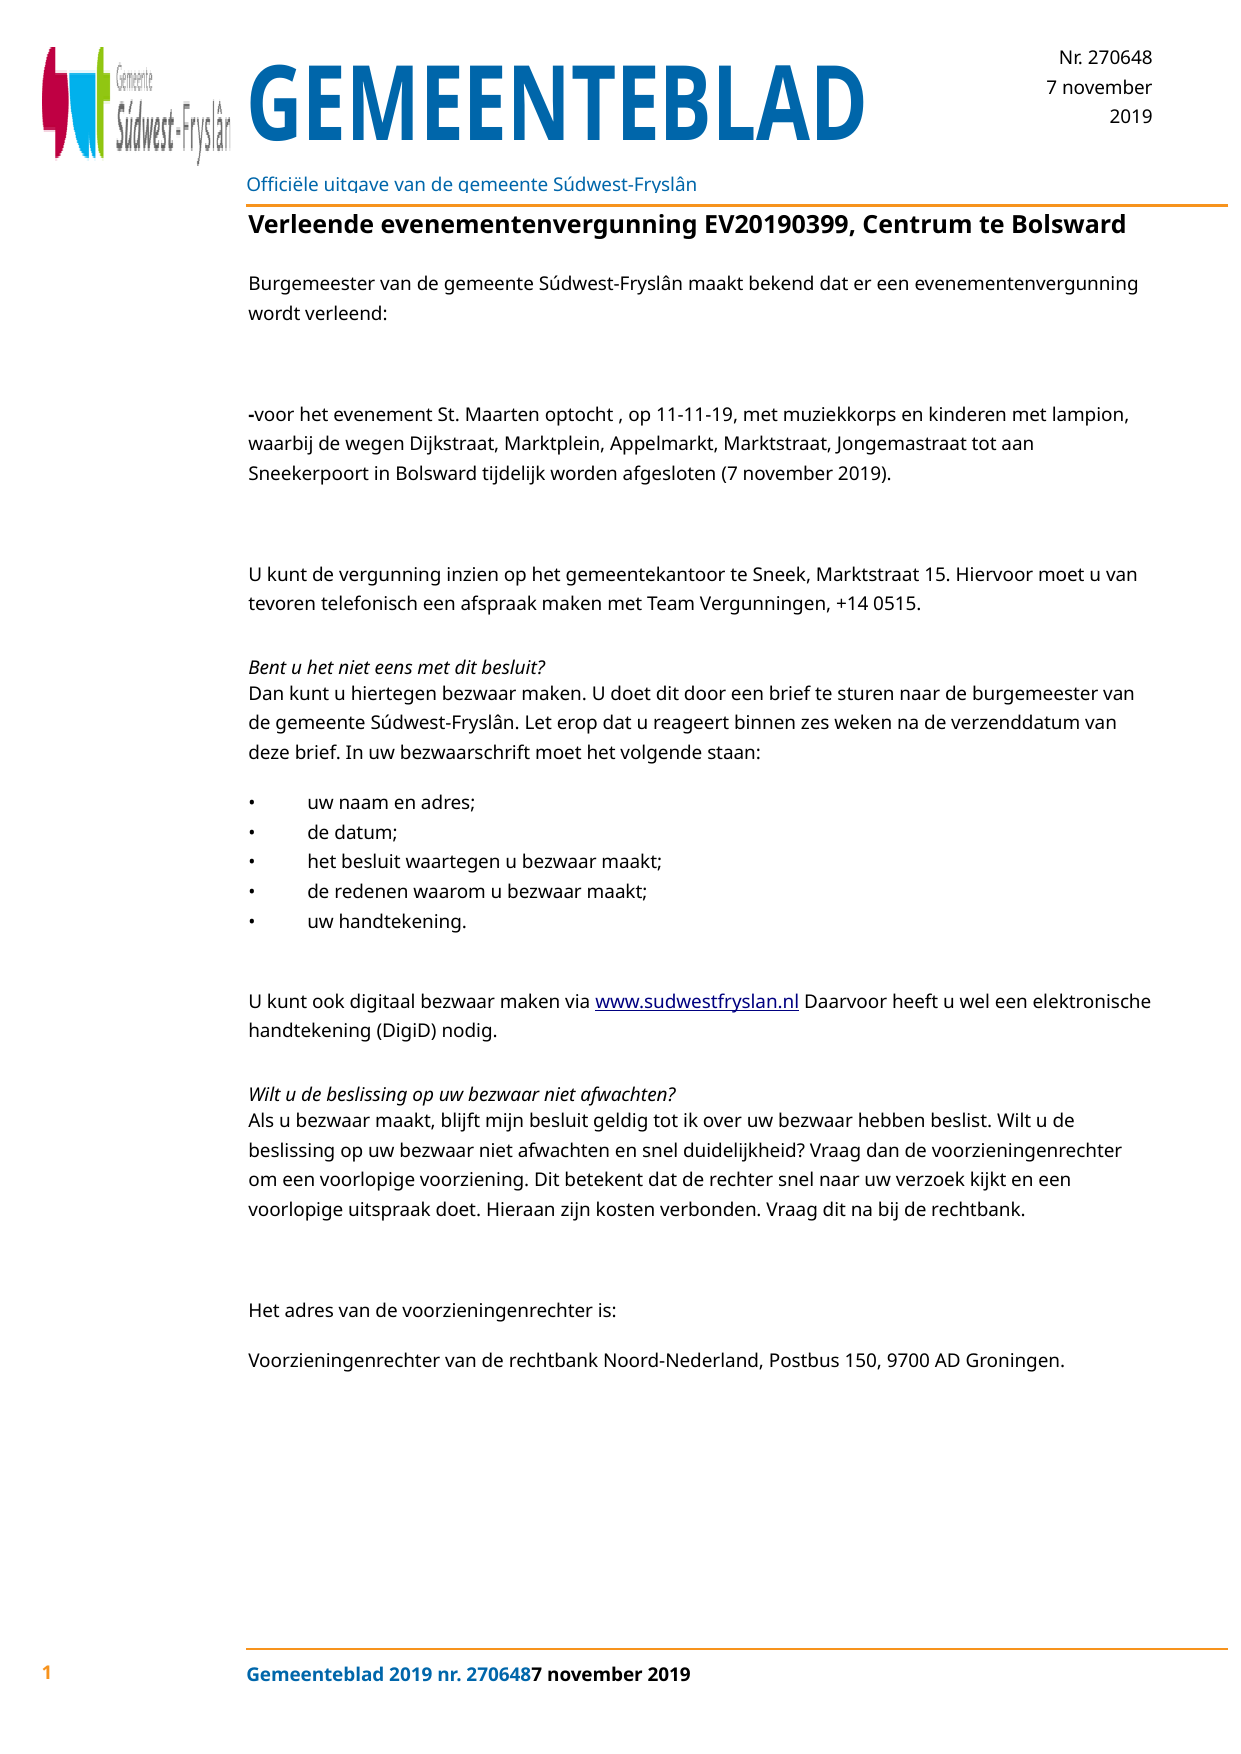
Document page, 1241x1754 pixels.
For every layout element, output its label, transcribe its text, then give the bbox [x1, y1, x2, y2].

list de datum; [248, 819, 1152, 845]
list de redenen waarom u bezwaar maakt; [248, 878, 1152, 904]
text Verleende evenementenvergunning EV20190399, Centrum te Bolsward [248, 207, 1152, 241]
picture [41, 47, 231, 172]
text -voor het evenement St. Maarten optocht , op 11-11-19, met muziekkorps en kinderen met lampion, waarbij de wegen Dijkstraat, Marktplein, Appelmarkt, Marktstraat, Jongemastraat tot aan Sneekerpoort in Bolsward tijdelijk worden afgesloten (7 november 2019). [248, 401, 1152, 486]
text Voorzieningenrechter van de rechtbank Noord-Nederland, Postbus 150, 9700 AD Groningen. [248, 1347, 1152, 1373]
list uw handtekening. [248, 908, 1152, 934]
text U kunt ook digitaal bezwaar maken via www.sudwestfryslan.nl Daarvoor heeft u wel een elektronische handtekening (DigiD) nodig. [248, 988, 1152, 1043]
text Wilt u de beslissing op uw bezwaar niet afwachten? [248, 1081, 1152, 1107]
text Dan kunt u hiertegen bezwaar maken. U doet dit door een brief te sturen naar de burgemeester van de gemeente Súdwest-Fryslân. Let erop dat u reageert binnen zes weken na de verzenddatum van deze brief. In uw bezwaarschrift moet het volgende staan: [248, 680, 1152, 765]
text Burgemeester van de gemeente Súdwest-Fryslân maakt bekend dat er een evenementenvergunning wordt verleend: [248, 270, 1152, 326]
text Het adres van de voorzieningenrechter is: [248, 1297, 1152, 1322]
text Bent u het niet eens met dit besluit? [248, 654, 1152, 680]
text Als u bezwaar maakt, blijft mijn besluit geldig tot ik over uw bezwaar hebben beslist. Wilt u de beslissing op uw bezwaar niet afwachten en snel duidelijkheid? Vraag dan de voorzieningenrechter om een voorlopige voorziening. Dit betekent dat de rechter snel naar uw verzoek kijkt en een voorlopige uitspraak doet. Hieraan zijn kosten verbonden. Vraag dit na bij de rechtbank. [248, 1107, 1152, 1222]
list het besluit waartegen u bezwaar maakt; [248, 849, 1152, 874]
text U kunt de vergunning inzien op het gemeentekantoor te Sneek, Marktstraat 15. Hiervoor moet u van tevoren telefonisch een afspraak maken met Team Vergunningen, +14 0515. [248, 561, 1152, 616]
list uw naam en adres; [248, 789, 1152, 815]
